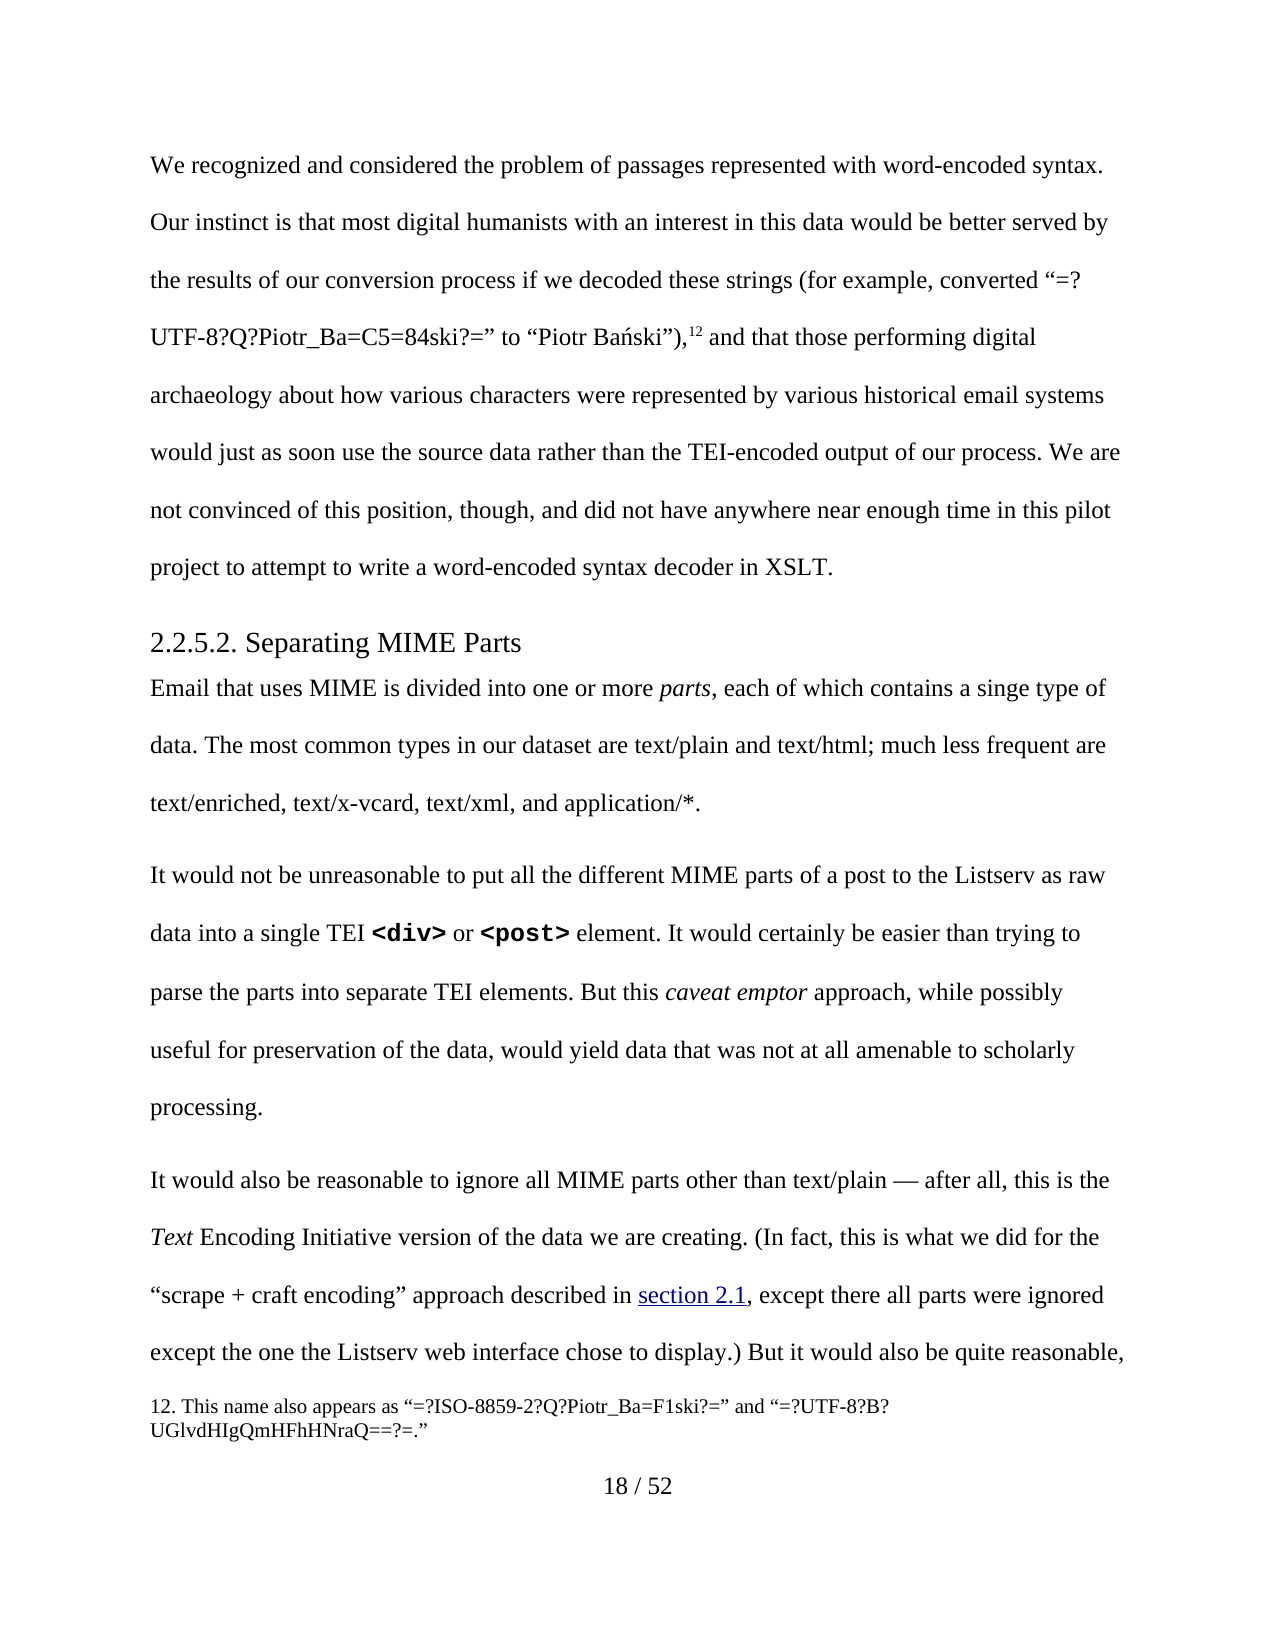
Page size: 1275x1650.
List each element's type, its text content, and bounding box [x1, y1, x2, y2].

text It would not be unreasonable to put all the different MIME parts of a post to the Listserv as raw data into a single TEI <div> or <post> element. It would certainly be easier than trying to parse the parts into separate TEI elements. But this caveat emptor approach, while possibly useful for preservation of the data, would yield data that was not at all amenable to scholarly processing. [150, 860, 1125, 1121]
text We recognized and considered the problem of passages represented with word-encoded syntax. Our instinct is that most digital humanists with an interest in this data would be better served by the results of our conversion process if we decoded these strings (for example, converted “=?UTF-8?Q?Piotr_Ba=C5=84ski?=” to “Piotr Bański”), and that those performing digital archaeology about how various characters were represented by various historical email systems would just as soon use the source data rather than the TEI-encoded output of our process. We are not convinced of this position, though, and did not have anywhere near enough time in this pilot project to attempt to write a word-encoded syntax decoder in XSLT. [150, 150, 1125, 581]
text . This name also appears as “=?ISO-8859-2?Q?Piotr_Ba=F1ski?=” and “=?UTF-8?B?UGlvdHIgQmHFhHNraQ==?=.” [150, 1394, 1125, 1442]
text It would also be reasonable to ignore all MIME parts other than text/plain — after all, this is the Text Encoding Initiative version of the data we are creating. (In fact, this is what we did for the “scrape + craft encoding” approach described in section 2.1, except there all parts were ignored except the one the Listserv web interface chose to display.) But it would also be quite reasonable, [150, 1165, 1125, 1366]
subtitle 2.2.5.2. Separating MIME Parts [150, 625, 1125, 658]
text Email that uses MIME is divided into one or more parts, each of which contains a singe type of data. The most common types in our dataset are text/plain and text/html; much less frequent are text/enriched, text/x-vcard, text/xml, and application/*. [150, 673, 1125, 817]
